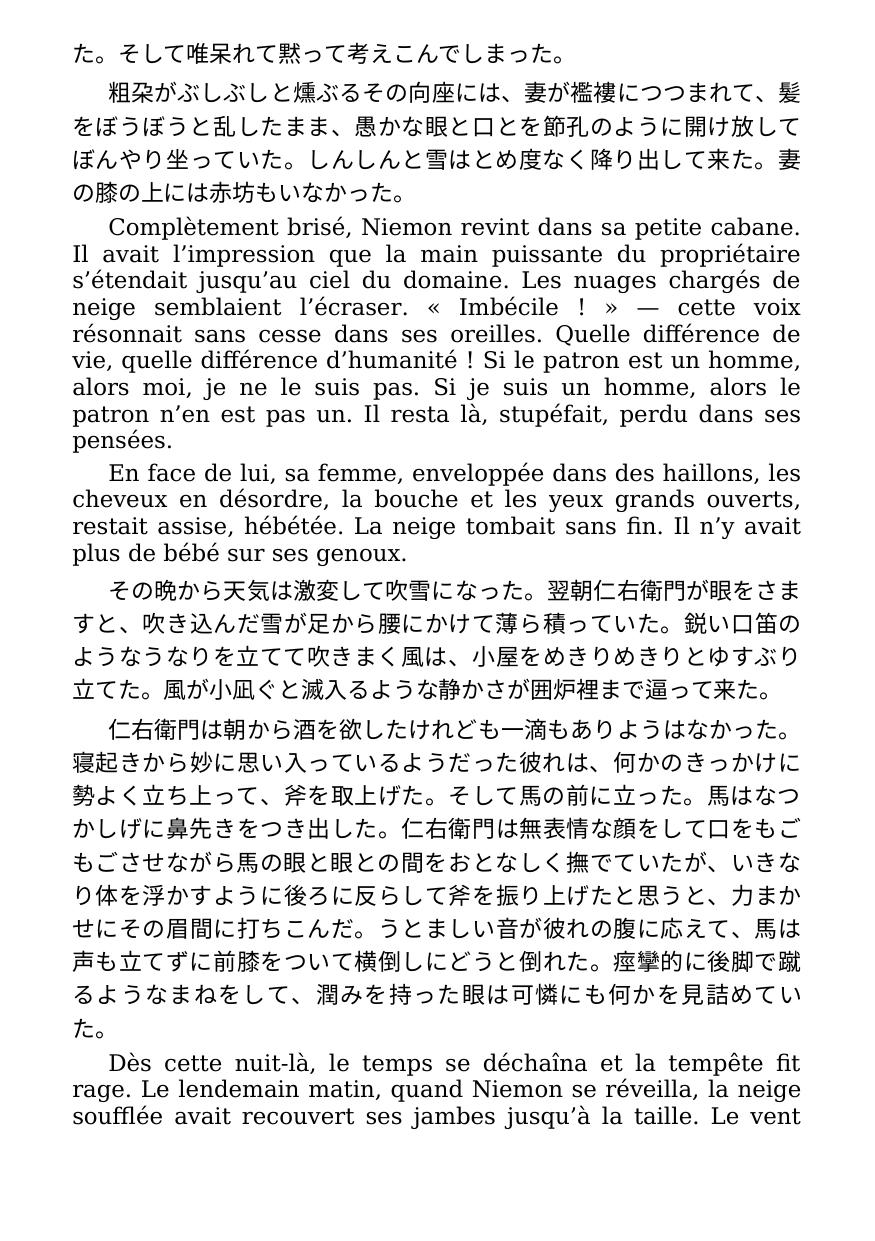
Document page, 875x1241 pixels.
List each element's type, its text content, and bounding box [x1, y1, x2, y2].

text 粗朶がぶしぶしと燻ぶるその向座には、妻が襤褸につつまれて、髪をぼうぼうと乱したまま、愚かな眼と口とを節孔のように開け放してぼんやり坐っていた。しんしんと雪はとめ度なく降り出して来た。妻の膝の上には赤坊もいなかった。 [72, 75, 802, 208]
text た。そして唯呆れて黙って考えこんでしまった。 [72, 36, 802, 69]
text 仁右衛門は朝から酒を欲したけれども一滴もありようはなかった。寝起きから妙に思い入っているようだった彼れは、何かのきっかけに勢よく立ち上って、斧を取上げた。そして馬の前に立った。馬はなつかしげに鼻先きをつき出した。仁右衛門は無表情な顔をして口をもごもごさせながら馬の眼と眼との間をおとなしく撫でていたが、いきなり体を浮かすように後ろに反らして斧を振り上げたと思うと、力まかせにその眉間に打ちこんだ。うとましい音が彼れの腹に応えて、馬は声も立てずに前膝をついて横倒しにどうと倒れた。痙攣的に後脚で蹴るようなまねをして、潤みを持った眼は可憐にも何かを見詰めていた。 [72, 711, 802, 1044]
text Dès cette nuit-là, le temps se déchaîna et la tempête fit rage. Le lendemain matin, quand Niemon se réveilla, la neige soufflée avait recouvert ses jambes jusqu’à la taille. Le vent [72, 1050, 802, 1130]
text その晩から天気は激変して吹雪になった。翌朝仁右衛門が眼をさますと、吹き込んだ雪が足から腰にかけて薄ら積っていた。鋭い口笛のようなうなりを立てて吹きまく風は、小屋をめきりめきりとゆすぶり立てた。風が小凪ぐと滅入るような静かさが囲炉裡まで逼って来た。 [72, 573, 802, 706]
text Complètement brisé, Niemon revint dans sa petite cabane. Il avait l’impression que la main puissante du propriétaire s’étendait jusqu’au ciel du domaine. Les nuages chargés de neige semblaient l’écraser. « Imbécile ! » — cette voix résonnait sans cesse dans ses oreilles. Quelle différence de vie, quelle différence d’humanité ! Si le patron est un homme, alors moi, je ne le suis pas. Si je suis un homme, alors le patron n’en est pas un. Il resta là, stupéfait, perdu dans ses pensées. [72, 214, 802, 454]
text En face de lui, sa femme, enveloppée dans des haillons, les cheveux en désordre, la bouche et les yeux grands ouverts, restait assise, hébétée. La neige tombait sans fin. Il n’y avait plus de bébé sur ses genoux. [72, 460, 802, 567]
